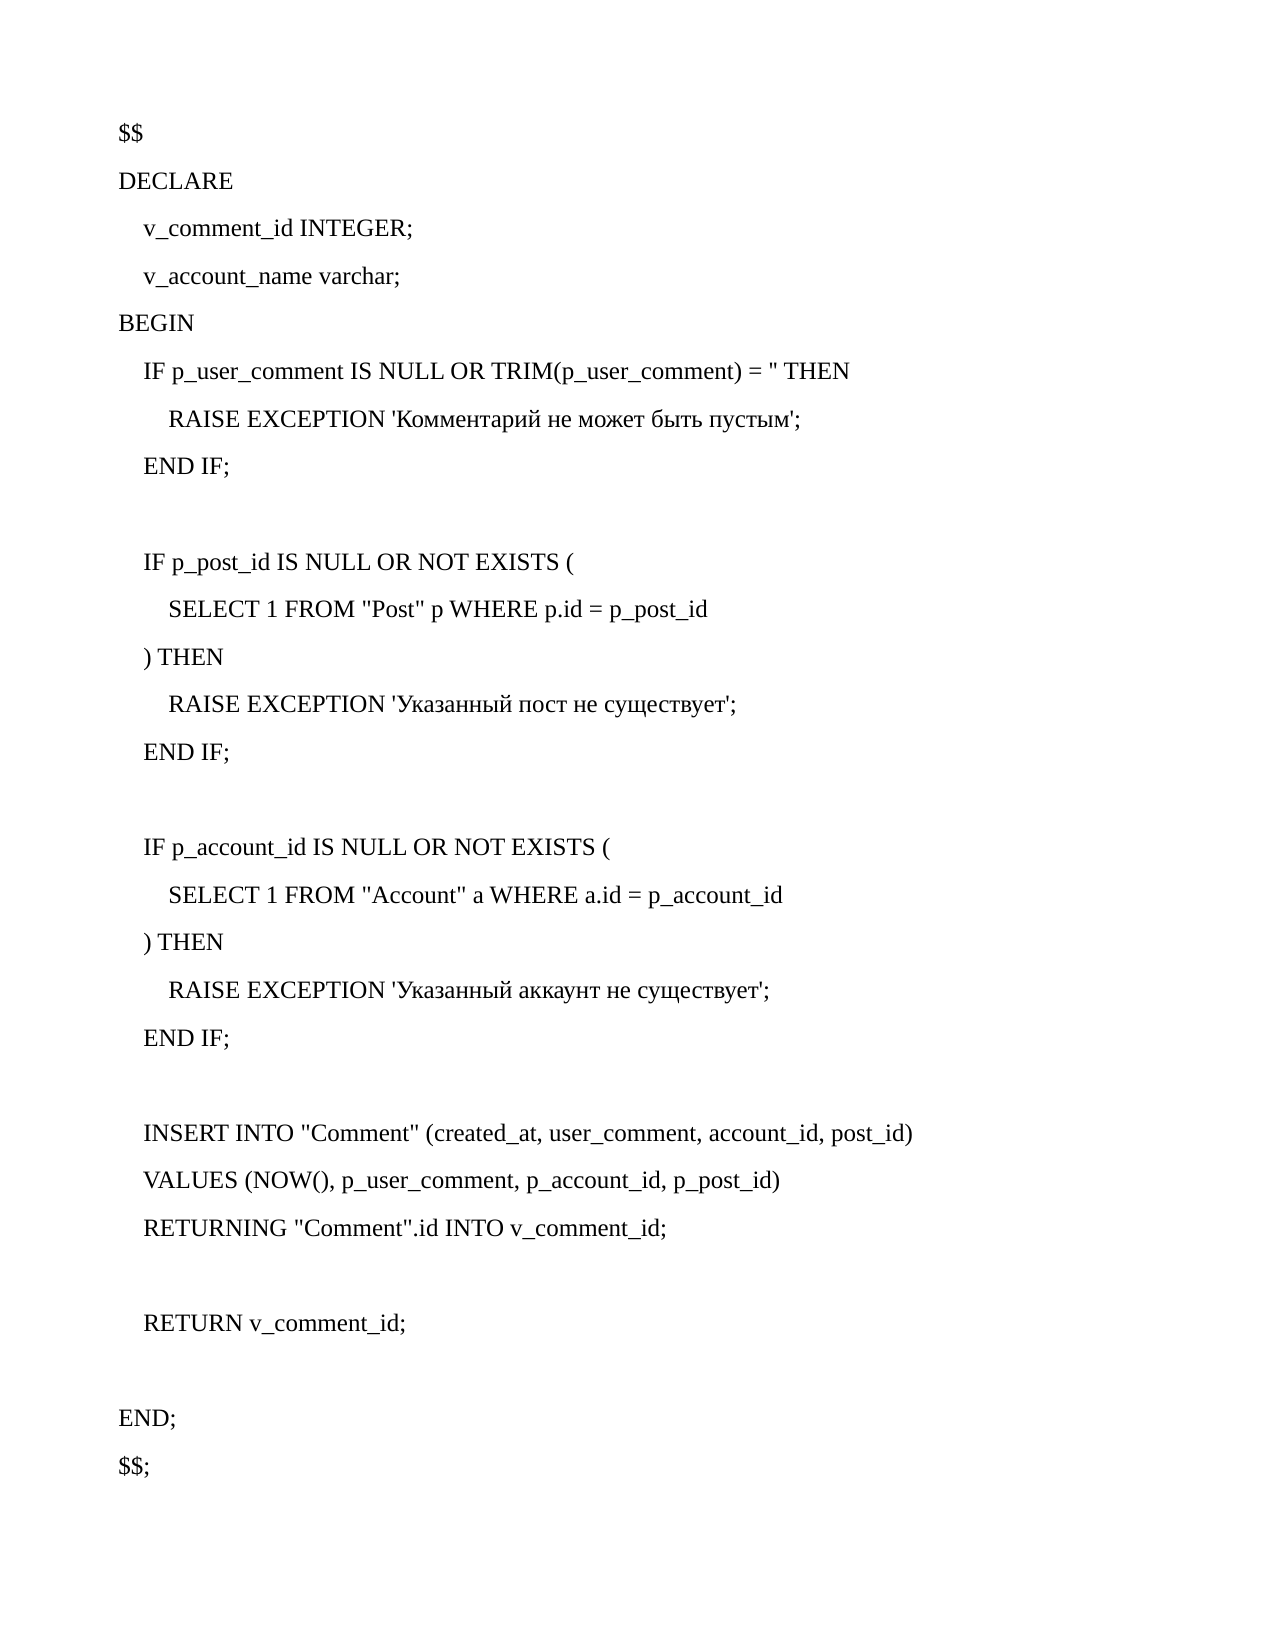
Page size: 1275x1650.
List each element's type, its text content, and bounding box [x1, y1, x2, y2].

text END IF; [118, 737, 1157, 766]
text SELECT 1 FROM "Account" a WHERE a.id = p_account_id [118, 880, 1157, 908]
text DECLARE [118, 166, 1157, 194]
text ) THEN [118, 642, 1157, 671]
text END IF; [118, 1023, 1157, 1051]
text RETURNING "Comment".id INTO v_comment_id; [118, 1213, 1157, 1242]
text END IF; [118, 451, 1157, 480]
text SELECT 1 FROM "Post" p WHERE p.id = p_post_id [118, 594, 1157, 623]
text $$; [118, 1451, 1157, 1480]
text $$ [118, 118, 1157, 147]
text RAISE EXCEPTION 'Указанный аккаунт не существует'; [118, 975, 1157, 1004]
text ) THEN [118, 927, 1157, 956]
text RETURN v_comment_id; [118, 1308, 1157, 1337]
text v_comment_id INTEGER; [118, 213, 1157, 242]
text IF p_post_id IS NULL OR NOT EXISTS ( [118, 547, 1157, 575]
text IF p_account_id IS NULL OR NOT EXISTS ( [118, 832, 1157, 861]
text RAISE EXCEPTION 'Комментарий не может быть пустым'; [118, 404, 1157, 432]
text v_account_name varchar; [118, 261, 1157, 290]
text INSERT INTO "Comment" (created_at, user_comment, account_id, post_id) [118, 1118, 1157, 1147]
text BEGIN [118, 308, 1157, 337]
text VALUES (NOW(), p_user_comment, p_account_id, p_post_id) [118, 1165, 1157, 1194]
text RAISE EXCEPTION 'Указанный пост не существует'; [118, 689, 1157, 718]
text IF p_user_comment IS NULL OR TRIM(p_user_comment) = '' THEN [118, 356, 1157, 385]
text END; [118, 1403, 1157, 1432]
